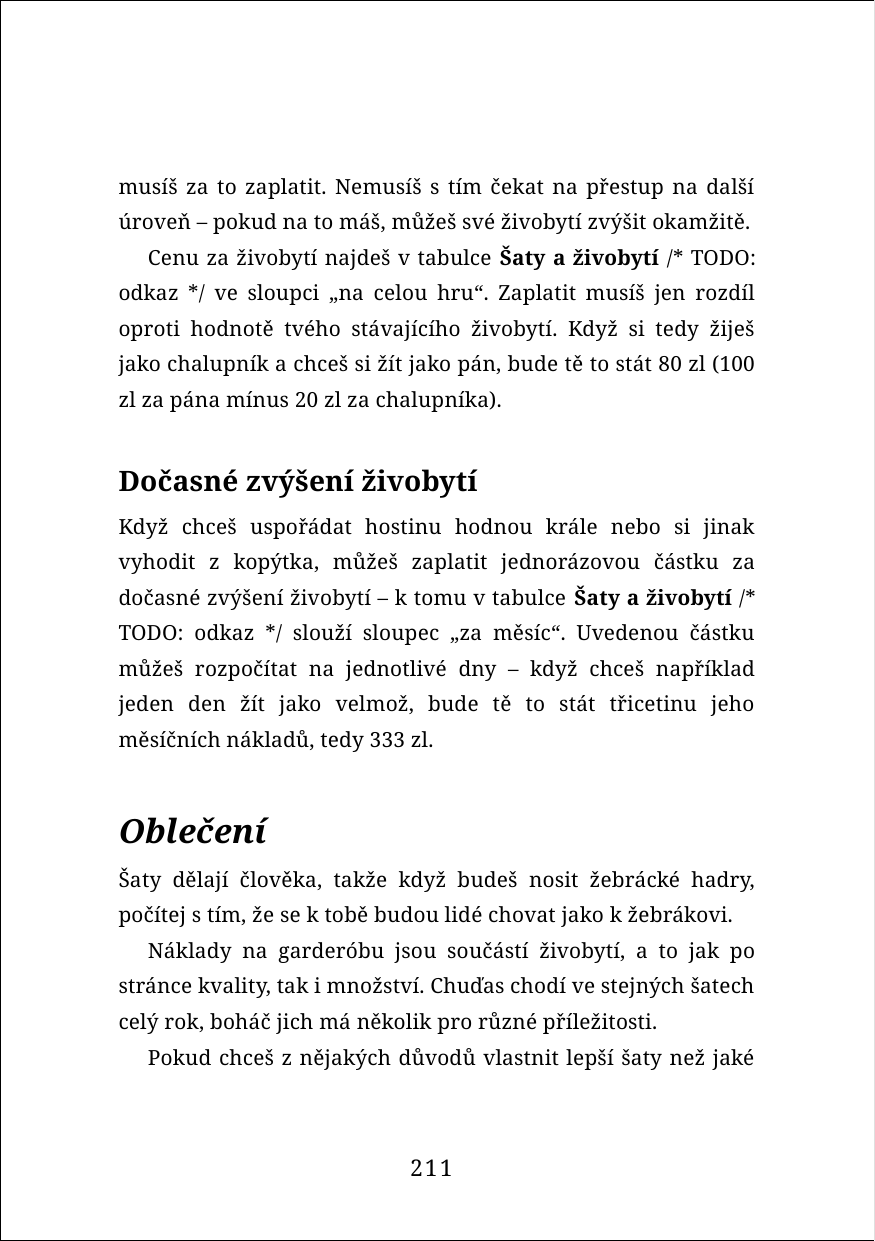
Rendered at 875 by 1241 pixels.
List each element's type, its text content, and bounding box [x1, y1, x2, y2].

text musíš za to zaplatit. Nemusíš s tím čekat na přestup na další úroveň – pokud na to máš, můžeš své živobytí zvýšit okamžitě. Cenu za živobytí najdeš v tabulce Šaty a živobytí /* TODO: odkaz */ ve sloupci „na celou hru“. Zaplatit musíš jen rozdíl oproti hodnotě tvého stávajícího živobytí. Když si tedy žiješ jako chalupník a chceš si žít jako pán, bude tě to stát 80 zl (100 zl za pána mínus 20 zl za chalupníka). [118, 172, 756, 413]
subtitle Dočasné zvýšení živobytí [118, 462, 756, 500]
subtitle Oblečení [118, 808, 756, 853]
text Když chceš uspořádat hostinu hodnou krále nebo si jinak vyhodit z kopýtka, můžeš zaplatit jednorázovou částku za dočasné zvýšení živobytí – k tomu v tabulce Šaty a živobytí /* TODO: odkaz */ slouží sloupec „za měsíc“. Uvedenou částku můžeš rozpočítat na jednotlivé dny – když chceš například jeden den žít jako velmož, bude tě to stát třicetinu jeho měsíčních nákladů, tedy 333 zl. [118, 512, 756, 753]
text Šaty dělají člověka, takže když budeš nosit žebrácké hadry, počítej s tím, že se k tobě budou lidé chovat jako k žebrákovi. Náklady na garderóbu jsou součástí živobytí, a to jak po stránce kvality, tak i množství. Chuďas chodí ve stejných šatech celý rok, boháč jich má několik pro různé příležitosti. Pokud chceš z nějakých důvodů vlastnit lepší šaty než jaké [118, 865, 756, 1071]
